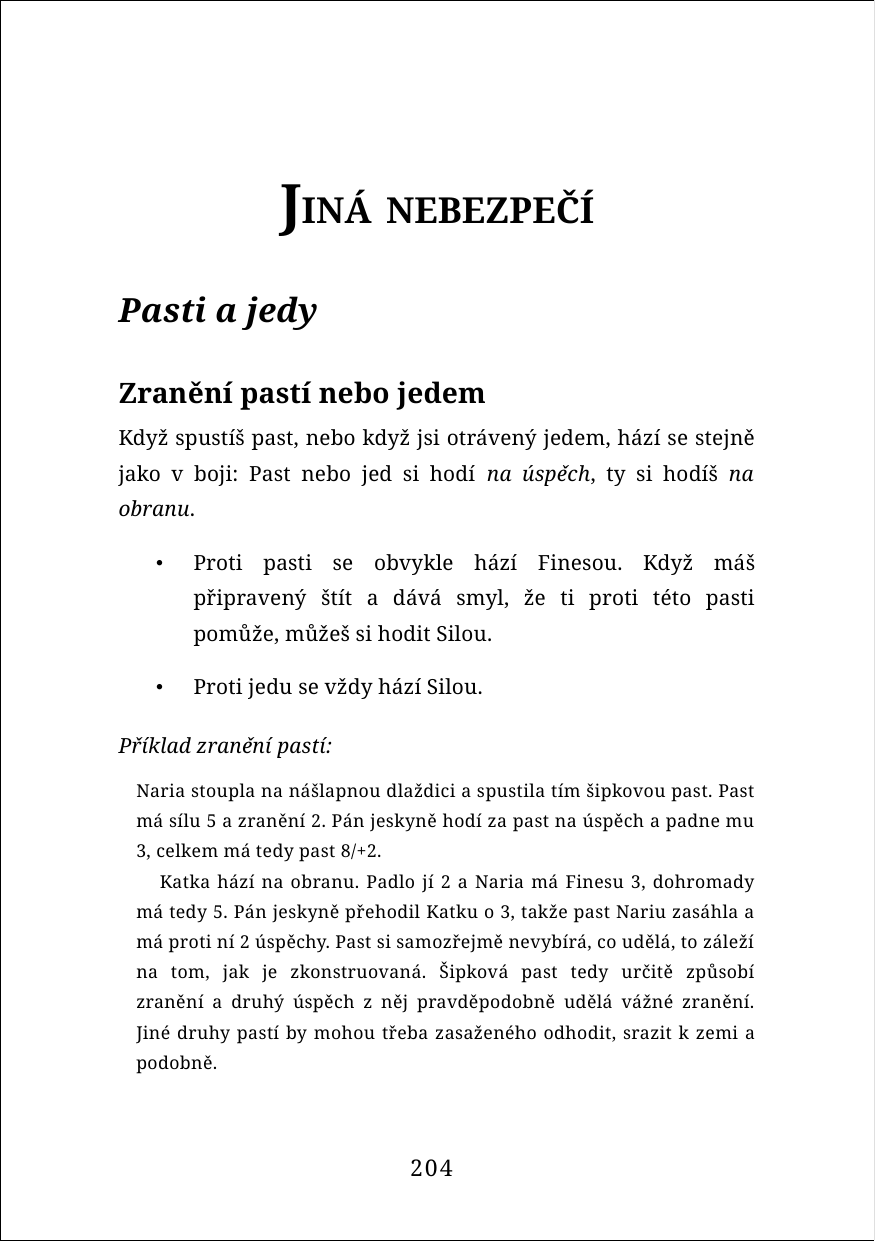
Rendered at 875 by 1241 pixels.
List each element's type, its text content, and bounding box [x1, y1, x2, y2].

text Příklad zranění pastí: [118, 731, 756, 759]
text Naria stoupla na nášlapnou dlaždici a spustila tím šipkovou past. Past má sílu 5 a zranění 2. Pán jeskyně hodí za past na úspěch a padne mu 3, celkem má tedy past 8/+2. Katka hází na obranu. Padlo jí 2 a Naria má Finesu 3, dohromady má tedy 5. Pán jeskyně přehodil Katku o 3, takže past Nariu zasáhla a má proti ní 2 úspěchy. Past si samozřejmě nevybírá, co udělá, to záleží na tom, jak je zkonstruovaná. Šipková past tedy určitě způsobí zranění a druhý úspěch z něj pravděpodobně udělá vážné zranění. Jiné druhy pastí by mohou třeba zasaženého odhodit, srazit k zemi a podobně. [136, 778, 756, 1074]
list Proti jedu se vždy hází Silou. [156, 672, 756, 700]
subtitle Jiná nebezpečí [118, 166, 756, 239]
text Když spustíš past, nebo když jsi otrávený jedem, hází se stejně jako v boji: Past nebo jed si hodí na úspěch, ty si hodíš na obranu. [118, 423, 756, 523]
list Proti pasti se obvykle hází Finesou. Když máš připravený štít a dává smyl, že ti proti této pasti pomůže, můžeš si hodit Silou. [156, 548, 756, 647]
subtitle Pasti a jedy [118, 287, 756, 332]
subtitle Zranění pastí nebo jedem [118, 373, 756, 412]
